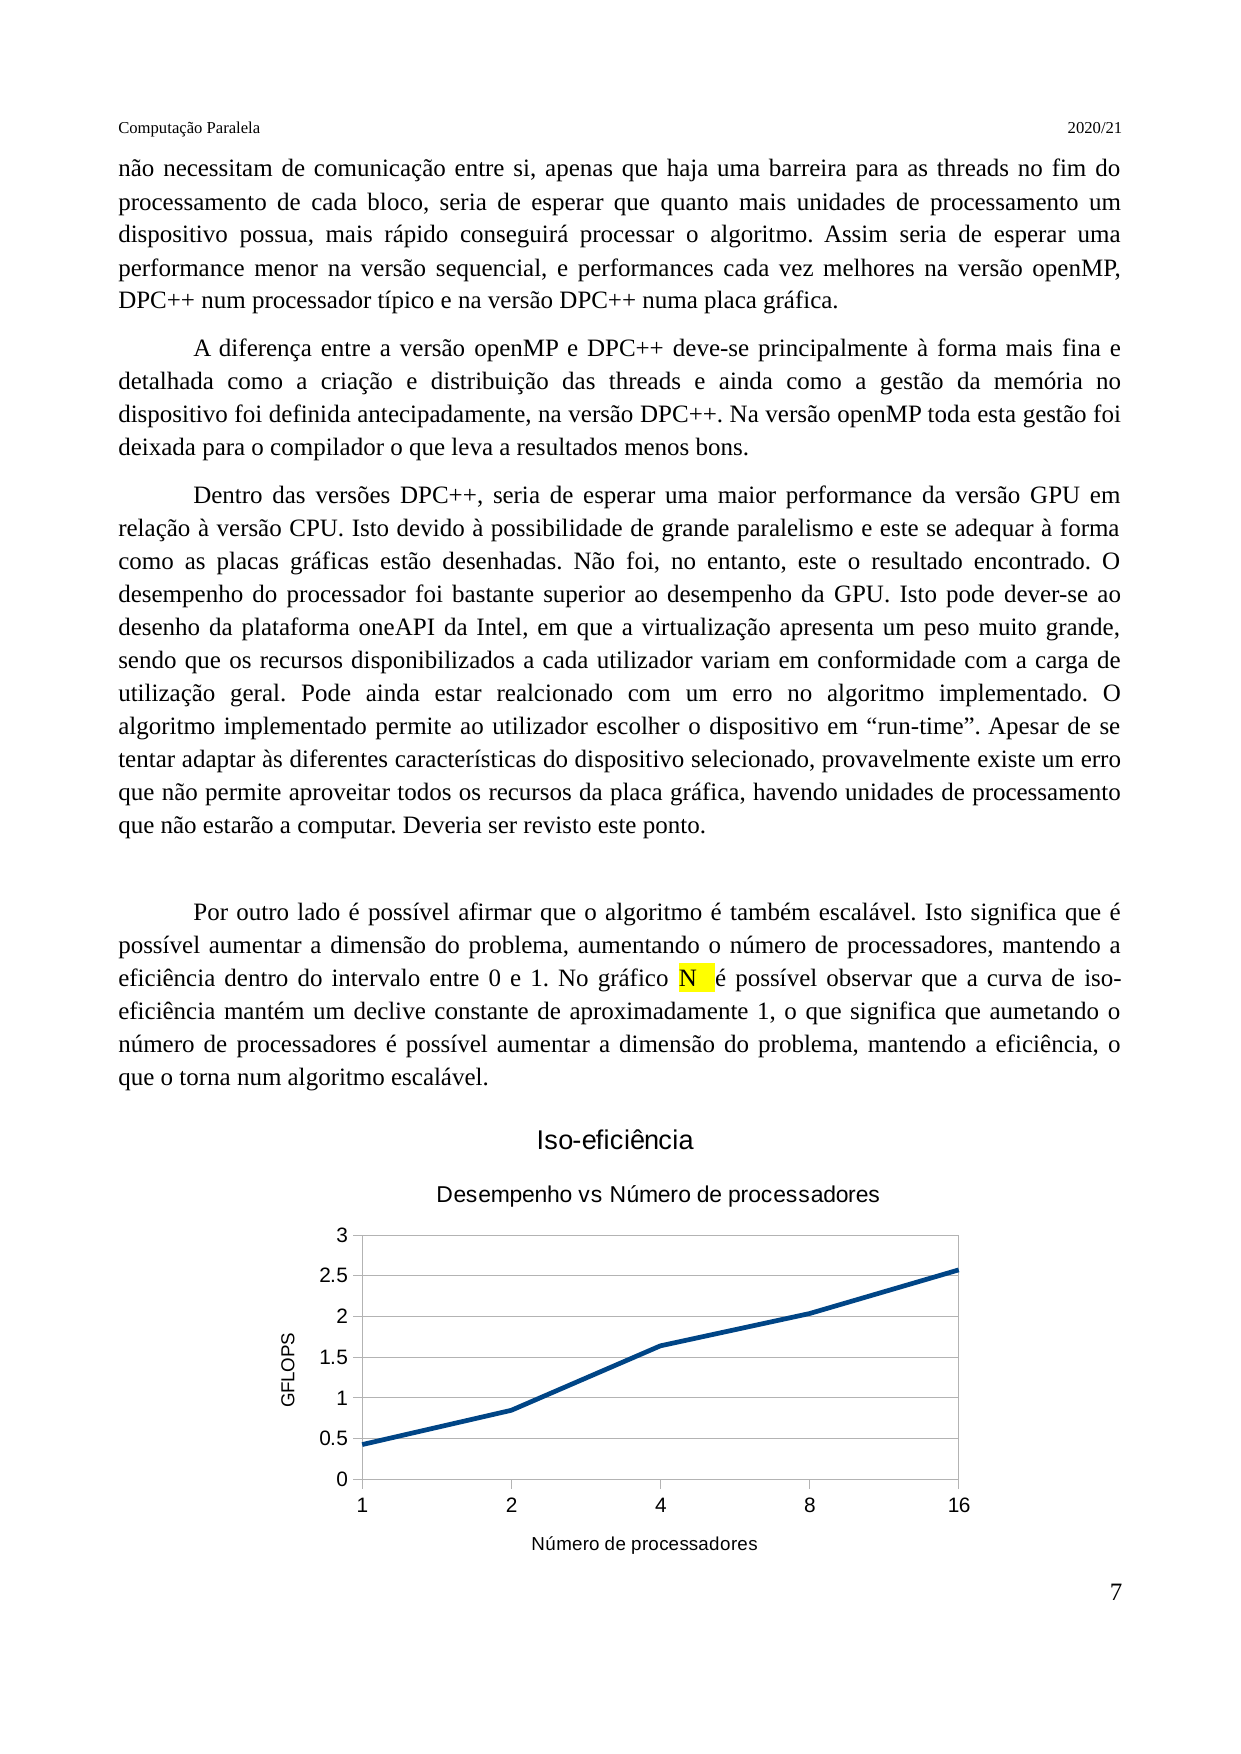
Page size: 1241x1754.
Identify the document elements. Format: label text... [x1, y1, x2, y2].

text Por outro lado é possível afirmar que o algoritmo é também escalável. Isto significa que é possível aumentar a dimensão do problema, aumentando o número de processadores, mantendo a eficiência dentro do intervalo entre 0 e 1. No gráfico N é possível observar que a curva de iso-eficiência mantém um declive constante de aproximadamente 1, o que significa que aumetando o número de processadores é possível aumentar a dimensão do problema, mantendo a eficiência, o que o torna num algoritmo escalável. [118, 897, 1122, 1091]
text não necessitam de comunicação entre si, apenas que haja uma barreira para as threads no fim do processamento de cada bloco, seria de esperar que quanto mais unidades de processamento um dispositivo possua, mais rápido conseguirá processar o algoritmo. Assim seria de esperar uma performance menor na versão sequencial, e performances cada vez melhores na versão openMP, DPC++ num processador típico e na versão DPC++ numa placa gráfica. [118, 153, 1122, 314]
text A diferença entre a versão openMP e DPC++ deve-se principalmente à forma mais fina e detalhada como a criação e distribuição das threads e ainda como a gestão da memória no dispositivo foi definida antecipadamente, na versão DPC++. Na versão openMP toda esta gestão foi deixada para o compilador o que leva a resultados menos bons. [118, 333, 1122, 461]
text Dentro das versões DPC++, seria de esperar uma maior performance da versão GPU em relação à versão CPU. Isto devido à possibilidade de grande paralelismo e este se adequar à forma como as placas gráficas estão desenhadas. Não foi, no entanto, este o resultado encontrado. O desempenho do processador foi bastante superior ao desempenho da GPU. Isto pode dever-se ao desenho da plataforma oneAPI da Intel, em que a virtualização apresenta um peso muito grande, sendo que os recursos disponibilizados a cada utilizador variam em conformidade com a carga de utilização geral. Pode ainda estar realcionado com um erro no algoritmo implementado. O algoritmo implementado permite ao utilizador escolher o dispositivo em “run-time”. Apesar de se tentar adaptar às diferentes características do dispositivo selecionado, provavelmente existe um erro que não permite aproveitar todos os recursos da placa gráfica, havendo unidades de processamento que não estarão a computar. Deveria ser revisto este ponto. [118, 480, 1122, 839]
